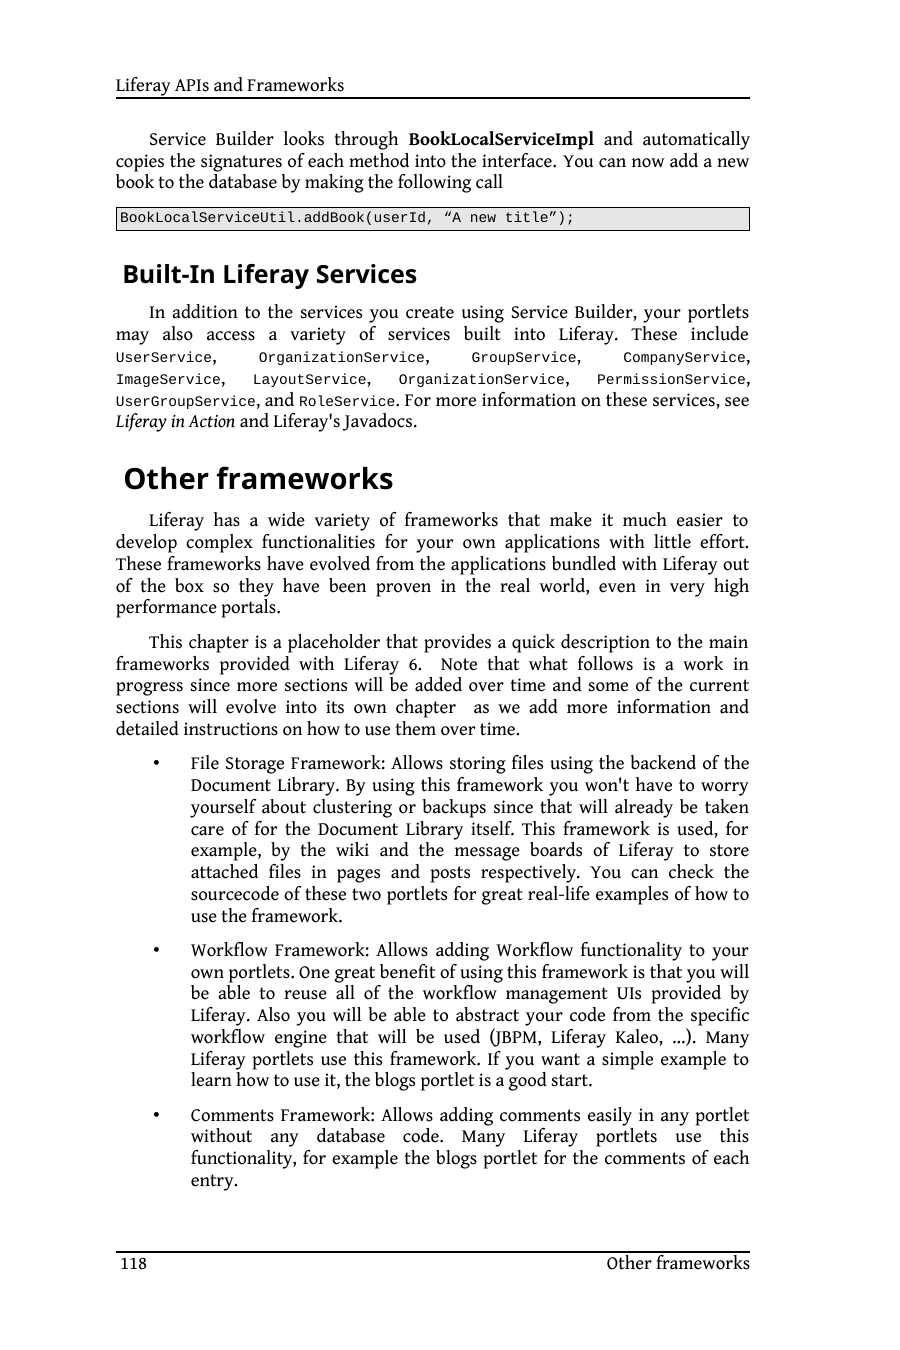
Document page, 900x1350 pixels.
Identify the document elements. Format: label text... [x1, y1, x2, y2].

list File Storage Framework: Allows storing files using the backend of the Document Library. By using this framework you won't have to worry yourself about clustering or backups since that will already be taken care of for the Document Library itself. This framework is used, for example, by the wiki and the message boards of Liferay to store attached files in pages and posts respectively. You can check the sourcecode of these two portlets for great real-life examples of how to use the framework. [153, 753, 750, 927]
text Liferay has a wide variety of frameworks that make it much easier to develop complex functionalities for your own applications with little effort. These frameworks have evolved from the applications bundled with Liferay out of the box so they have been proven in the real world, even in very high performance portals. [116, 510, 750, 619]
subtitle Other frameworks [116, 459, 750, 498]
list Workflow Framework: Allows adding Workflow functionality to your own portlets. One great benefit of using this framework is that you will be able to reuse all of the workflow management UIs provided by Liferay. Also you will be able to abstract your code from the specific workflow engine that will be used (JBPM, Liferay Kaleo, …). Many Liferay portlets use this framework. If you want a simple example to learn how to use it, the blogs portlet is a good start. [153, 940, 750, 1092]
text This chapter is a placeholder that provides a quick description to the main frameworks provided with Liferay 6. Note that what follows is a work in progress since more sections will be added over time and some of the current sections will evolve into its own chapter as we add more information and detailed instructions on how to use them over time. [116, 632, 750, 741]
list Comments Framework: Allows adding comments easily in any portlet without any database code. Many Liferay portlets use this functionality, for example the blogs portlet for the comments of each entry. [153, 1105, 750, 1192]
text Service Builder looks through BookLocalServiceImpl and automatically copies the signatures of each method into the interface. You can now add a new book to the database by making the following call [116, 129, 750, 194]
text In addition to the services you create using Service Builder, your portlets may also access a variety of services built into Liferay. These include UserService, OrganizationService, GroupService, CompanyService, ImageService, LayoutService, OrganizationService, PermissionService, UserGroupService, and RoleService. For more information on these services, see Liferay in Action and Liferay's Javadocs. [116, 302, 750, 433]
text BookLocalServiceUtil.addBook(userId, “A new title”); [117, 208, 749, 230]
subtitle Built-In Liferay Services [116, 257, 750, 291]
